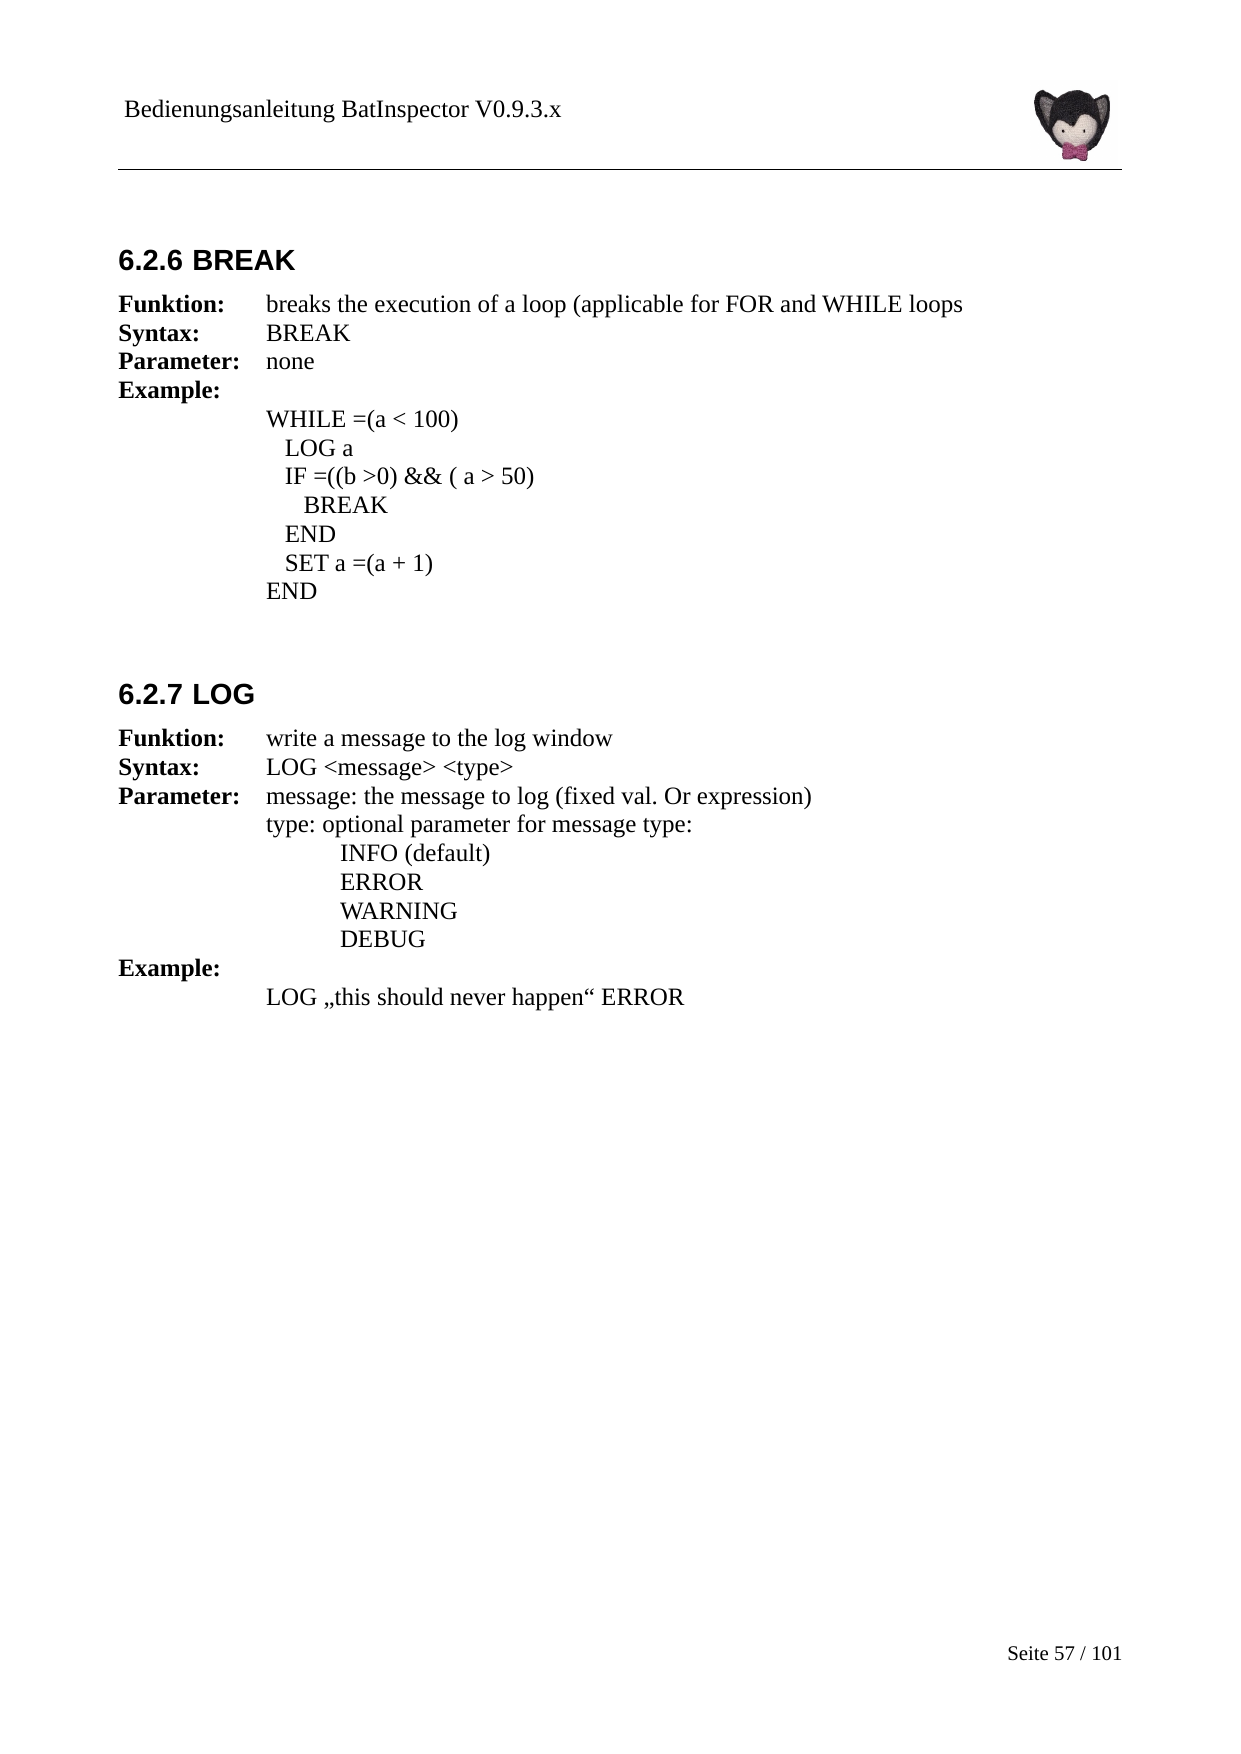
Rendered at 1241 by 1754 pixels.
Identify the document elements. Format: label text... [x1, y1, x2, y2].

text END [118, 519, 1122, 548]
text Funktion: write a message to the log window [118, 723, 1122, 752]
text WARNING [118, 896, 1122, 924]
text Example: WHILE =(a < 100) [118, 375, 1122, 433]
text LOG a [118, 433, 1122, 461]
text Parameter: message: the message to log (fixed val. Or expression) type: optional parameter for message type: INFO (default) ERROR [118, 781, 1122, 896]
text Funktion: breaks the execution of a loop (applicable for FOR and WHILE loops [118, 289, 1122, 318]
subtitle LOG [118, 677, 1122, 711]
text Syntax: BREAK [118, 318, 1122, 346]
picture [1030, 80, 1119, 169]
text IF =((b >0) && ( a > 50) [118, 461, 1122, 490]
text Parameter: none [118, 346, 1122, 375]
subtitle BREAK [118, 243, 1122, 276]
text Example: LOG „this should never happen“ ERROR [118, 953, 1122, 1011]
text DEBUG [118, 924, 1122, 953]
text Syntax: LOG <message> <type> [118, 752, 1122, 781]
text END [118, 576, 1122, 605]
text SET a =(a + 1) [118, 548, 1122, 576]
text BREAK [118, 490, 1122, 519]
